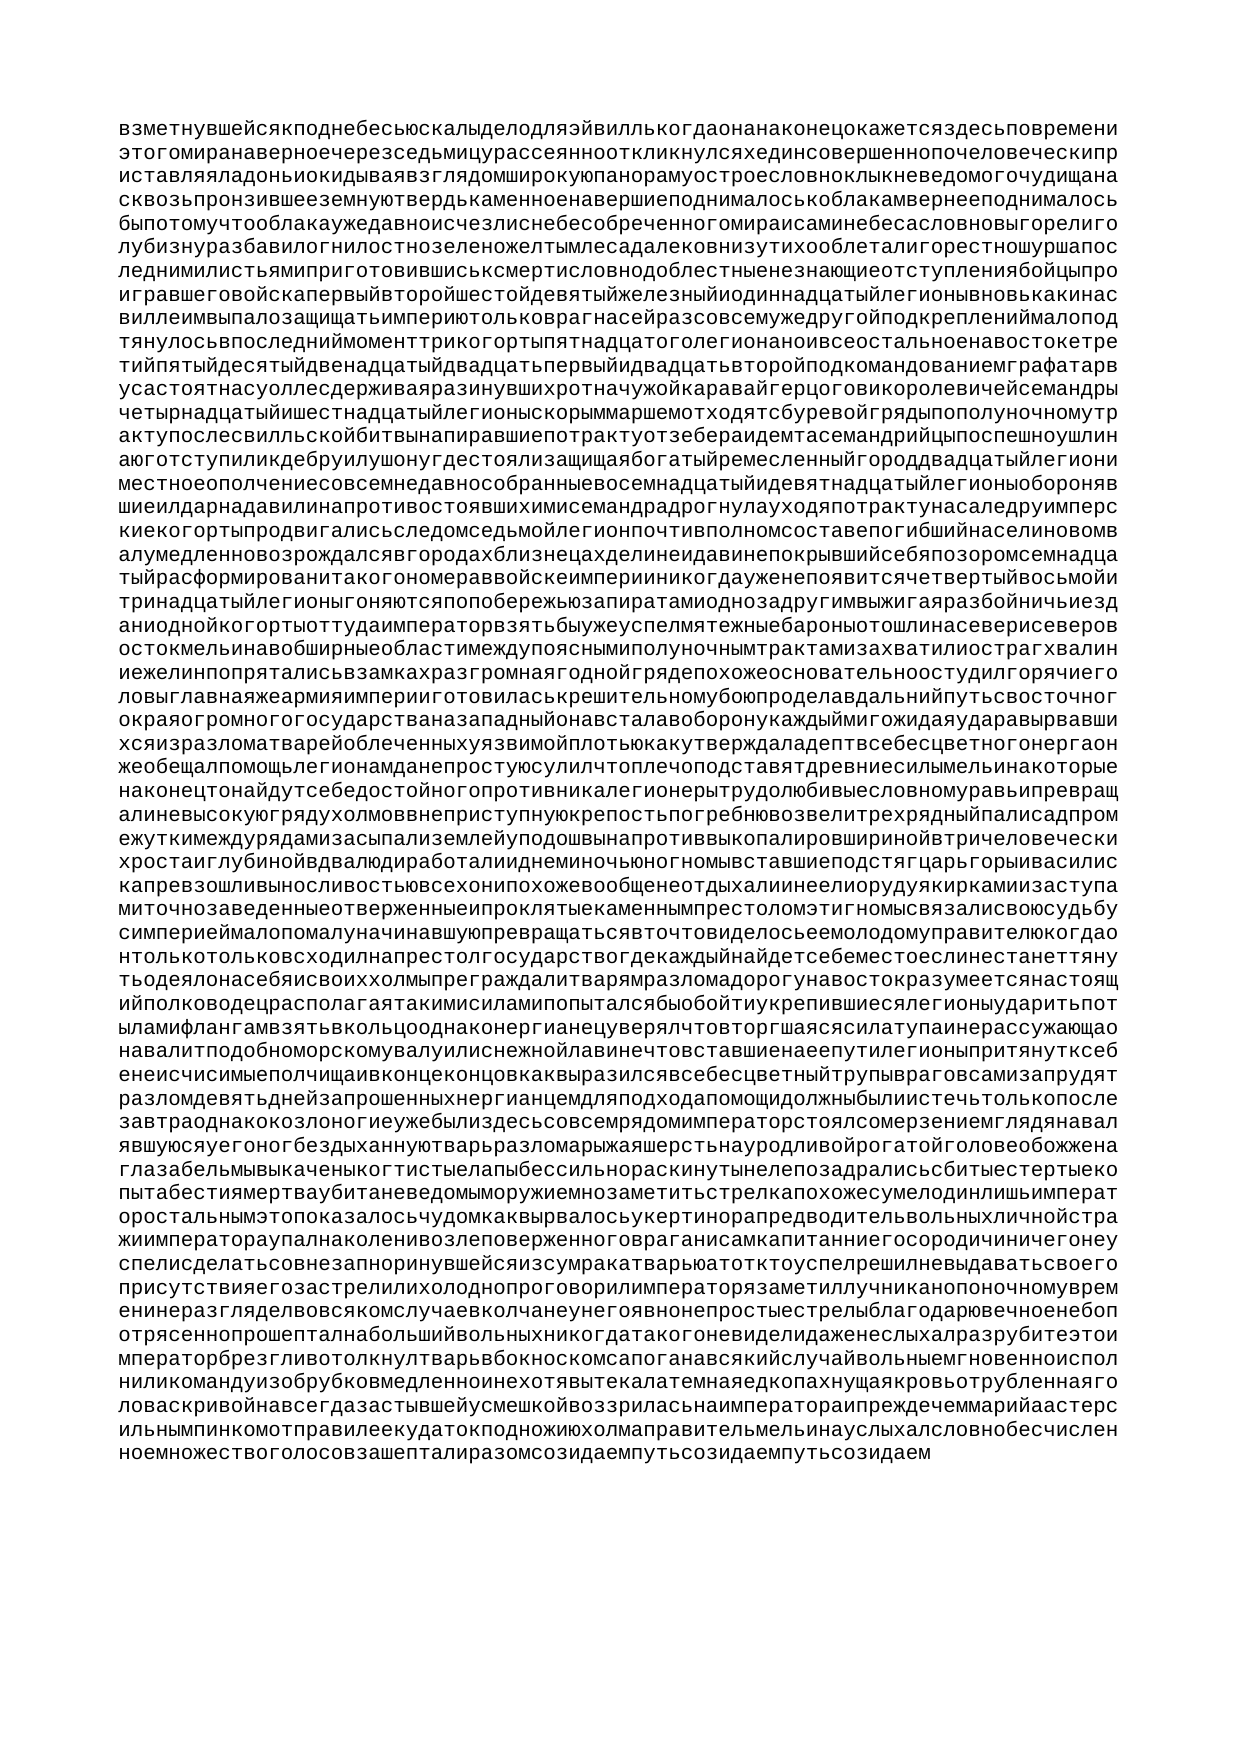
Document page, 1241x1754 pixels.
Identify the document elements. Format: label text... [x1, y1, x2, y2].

text взметнувшейсякподнебесьюскалыделодляэйвиллькогдаонанаконецокажетсяздесьповремениэтогомиранаверноечерезседьмицурассеяннооткликнулсяхединсовершеннопочеловеческиприставляяладоньиокидываявзглядомширокуюпанорамуостроесловноклыкневедомогочудищанасквозьпронзившееземнуютвердькаменноенавершиеподнималоськоблакамвернееподнималосьбыпотомучтооблакаужедавноисчезлиснебесобреченногомираисаминебесасловновыгорелиголубизнуразбавилогнилостнозеленожелтымлесадалековнизутихооблеталигорестношуршапоследнимилистьямиприготовившиськсмертисловнодоблестныенезнающиеотступлениябойцыпроигравшеговойскапервыйвторойшестойдевятыйжелезныйиодиннадцатыйлегионывновькакинасвиллеимвыпалозащищатьимпериютольковрагнасейразсовсемужедругойподкреплениймалоподтянулосьвпоследниймоменттрикогортыпятнадцатоголегионаноивсеостальноенавостокетретийпятыйдесятыйдвенадцатыйдвадцатьпервыйидвадцатьвторойподкомандованиемграфатарвусастоятнасуоллесдерживаяразинувшихротначужойкаравайгерцоговикоролевичейсемандрычетырнадцатыйишестнадцатыйлегионыскорыммаршемотходятсбуревойгрядыпополуночномутрактупослесвилльскойбитвынапиравшиепотрактуотзебераидемтасемандрийцыпоспешноушлинаюготступиликдебруилушонугдестоялизащищаябогатыйремесленныйгороддвадцатыйлегиониместноеополчениесовсемнедавнособранныевосемнадцатыйидевятнадцатыйлегионыоборонявшиеилдарнадавилинапротивостоявшихимисемандрадрогнулауходяпотрактунасаледруимперскиекогортыпродвигалисьследомседьмойлегионпочтивполномсоставепогибшийнаселиновомвалумедленновозрождалсявгородахблизнецахделинеидавинепокрывшийсебяпозоромсемнадцатыйрасформированитакогономераввойскеимперииникогдауженепоявитсячетвертыйвосьмойитринадцатыйлегионыгоняютсяпопобережьюзапиратамиоднозадругимвыжигаяразбойничьиезданиоднойкогортыоттудаимператорвзятьбыужеуспелмятежныебароныотошлинасеверисеверовостокмельинавобширныеобластимеждупояснымиполуночнымтрактамизахватилиострагхвалиниежелинпопряталисьвзамкахразгромнаягоднойгрядепохожеосновательноостудилгорячиеголовыглавнаяжеармияимперииготовиласькрешительномубоюпроделавдальнийпутьсвосточногокраяогромногогосударстваназападныйонавсталавоборонукаждыймигожидаяударавырвавшихсяизразломатварейоблеченныхуязвимойплотьюкакутверждаладептвсебесцветногонергаонжеобещалпомощьлегионамданепростуюсулилчтоплечоподставятдревниесилымельинакоторыенаконецтонайдутсебедостойногопротивникалегионерытрудолюбивыесловномуравьипревращалиневысокуюгрядухолмоввнеприступнуюкрепостьпогребнювозвелитрехрядныйпалисадпромежуткимеждурядамизасыпализемлейуподошвынапротиввыкопалировширинойвтричеловеческихростаиглубинойвдвалюдиработалииднеминочьюногномывставшиеподстягцарьгорыивасилискапревзошливыносливостьювсехонипохожевообщенеотдыхалиинеелиорудуякиркамиизаступамиточнозаведенныеотверженныеипроклятыекаменнымпрестоломэтигномысвязалисвоюсудьбусимпериеймалопомалуначинавшуюпревращатьсявточтовиделосьеемолодомуправителюкогдаонтолькотольковсходилнапрестолгосударствогдекаждыйнайдетсебеместоеслинестанеттянутьодеялонасебяисвоиххолмыпреграждалитварямразломадорогунавостокразумеетсянастоящийполководецрасполагаятакимисиламипопыталсябыобойтиукрепившиесялегионыударитьпотыламифлангамвзятьвкольцооднаконергианецуверялчтовторгшаясясилатупаинерассужающаонавалитподобноморскомувалуилиснежнойлавинечтовставшиенаеепутилегионыпритянутксебенеисчисимыеполчищаивконцеконцовкаквыразилсявсебесцветныйтрупывраговсамизапрудятразломдевятьднейзапрошенныхнергианцемдляподходапомощидолжныбылиистечьтолькопослезавтраоднакокозлоногиеужебылиздесьсовсемрядомимператорстоялсомерзениемглядянавалявшуюсяуегоногбездыханнуютварьразломарыжаяшерстьнауродливойрогатойголовеобожженаглазабельмывыкаченыкогтистыелапыбессильнораскинутынелепозадралисьсбитыестертыекопытабестиямертваубитаневедомыморужиемнозаметитьстрелкапохожесумелодинлишьимператоростальнымэтопоказалосьчудомкаквырвалосьукертинорапредводительвольныхличнойстражиимператораупалнаколенивозлеповерженноговраганисамкапитанниегосородичиничегонеуспелисделатьсовнезапноринувшейсяизсумракатварьюатотктоуспелрешилневыдаватьсвоегоприсутствияегозастрелилихолоднопроговорилимператорязаметиллучниканопоночномувременинеразгляделвовсякомслучаевколчанеунегоявнонепростыестрелыблагодарювечноенебопотрясеннопрошепталнабольшийвольныхникогдатакогоневиделидаженеслыхалразрубитеэтоимператорбрезгливотолкнултварьвбокноскомсапоганавсякийслучайвольныемгновенноисполниликомандуизобрубковмедленноинехотявытекалатемнаяедкопахнущаякровьотрубленнаяголоваскривойнавсегдазастывшейусмешкойвоззриласьнаимператораипреждечеммарийаастерсильнымпинкомотправилеекудатокподножиюхолмаправительмельинауслыхалсловнобесчисленноемножествоголосовзашепталиразомсозидаемпутьсозидаемпутьсозидаем [118, 118, 1122, 1466]
